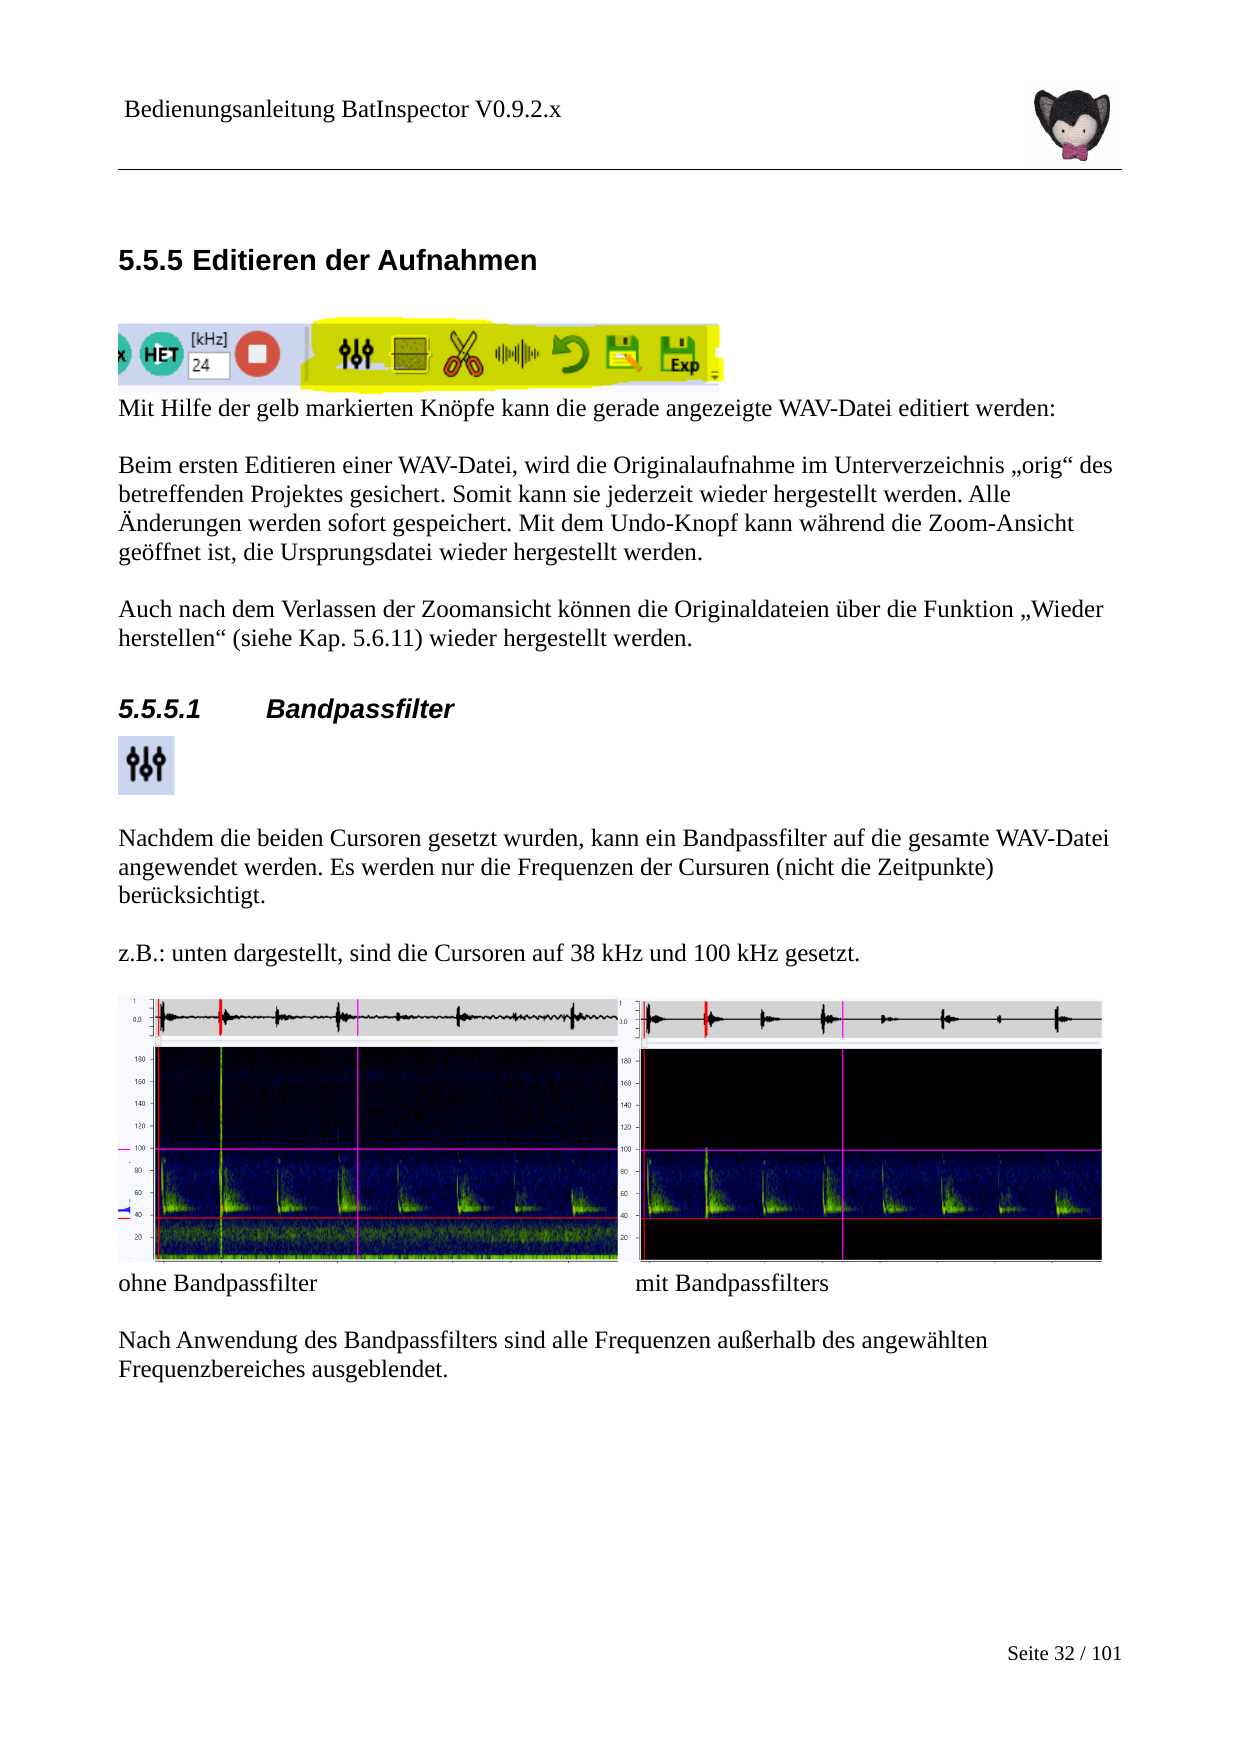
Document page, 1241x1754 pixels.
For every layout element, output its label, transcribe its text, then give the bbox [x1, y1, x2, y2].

text ohne Bandpassfilter mit Bandpassfilters [118, 1268, 1122, 1297]
text Nachdem die beiden Cursoren gesetzt wurden, kann ein Bandpassfilter auf die gesamte WAV-Datei angewendet werden. Es werden nur die Frequenzen der Cursuren (nicht die Zeitpunkte) berücksichtigt. [118, 823, 1122, 909]
picture [118, 995, 1103, 1263]
text Auch nach dem Verlassen der Zoomansicht können die Originaldateien über die Funktion „Wieder herstellen“ (siehe Kap. 5.6.11) wieder hergestellt werden. [118, 594, 1122, 652]
text z.B.: unten dargestellt, sind die Cursoren auf 38 kHz und 100 kHz gesetzt. [118, 938, 1122, 967]
subtitle Editieren der Aufnahmen [118, 243, 1122, 276]
picture [1030, 80, 1119, 169]
text Mit Hilfe der gelb markierten Knöpfe kann die gerade angezeigte WAV-Datei editiert werden: [118, 393, 1122, 422]
picture [118, 317, 724, 394]
subtitle Bandpassfilter [118, 693, 1122, 724]
picture [118, 736, 175, 795]
text Beim ersten Editieren einer WAV-Datei, wird die Originalaufnahme im Unterverzeichnis „orig“ des betreffenden Projektes gesichert. Somit kann sie jederzeit wieder hergestellt werden. Alle Änderungen werden sofort gespeichert. Mit dem Undo-Knopf kann während die Zoom-Ansicht geöffnet ist, die Ursprungsdatei wieder hergestellt werden. [118, 451, 1122, 566]
text Nach Anwendung des Bandpassfilters sind alle Frequenzen außerhalb des angewählten Frequenzbereiches ausgeblendet. [118, 1325, 1122, 1383]
